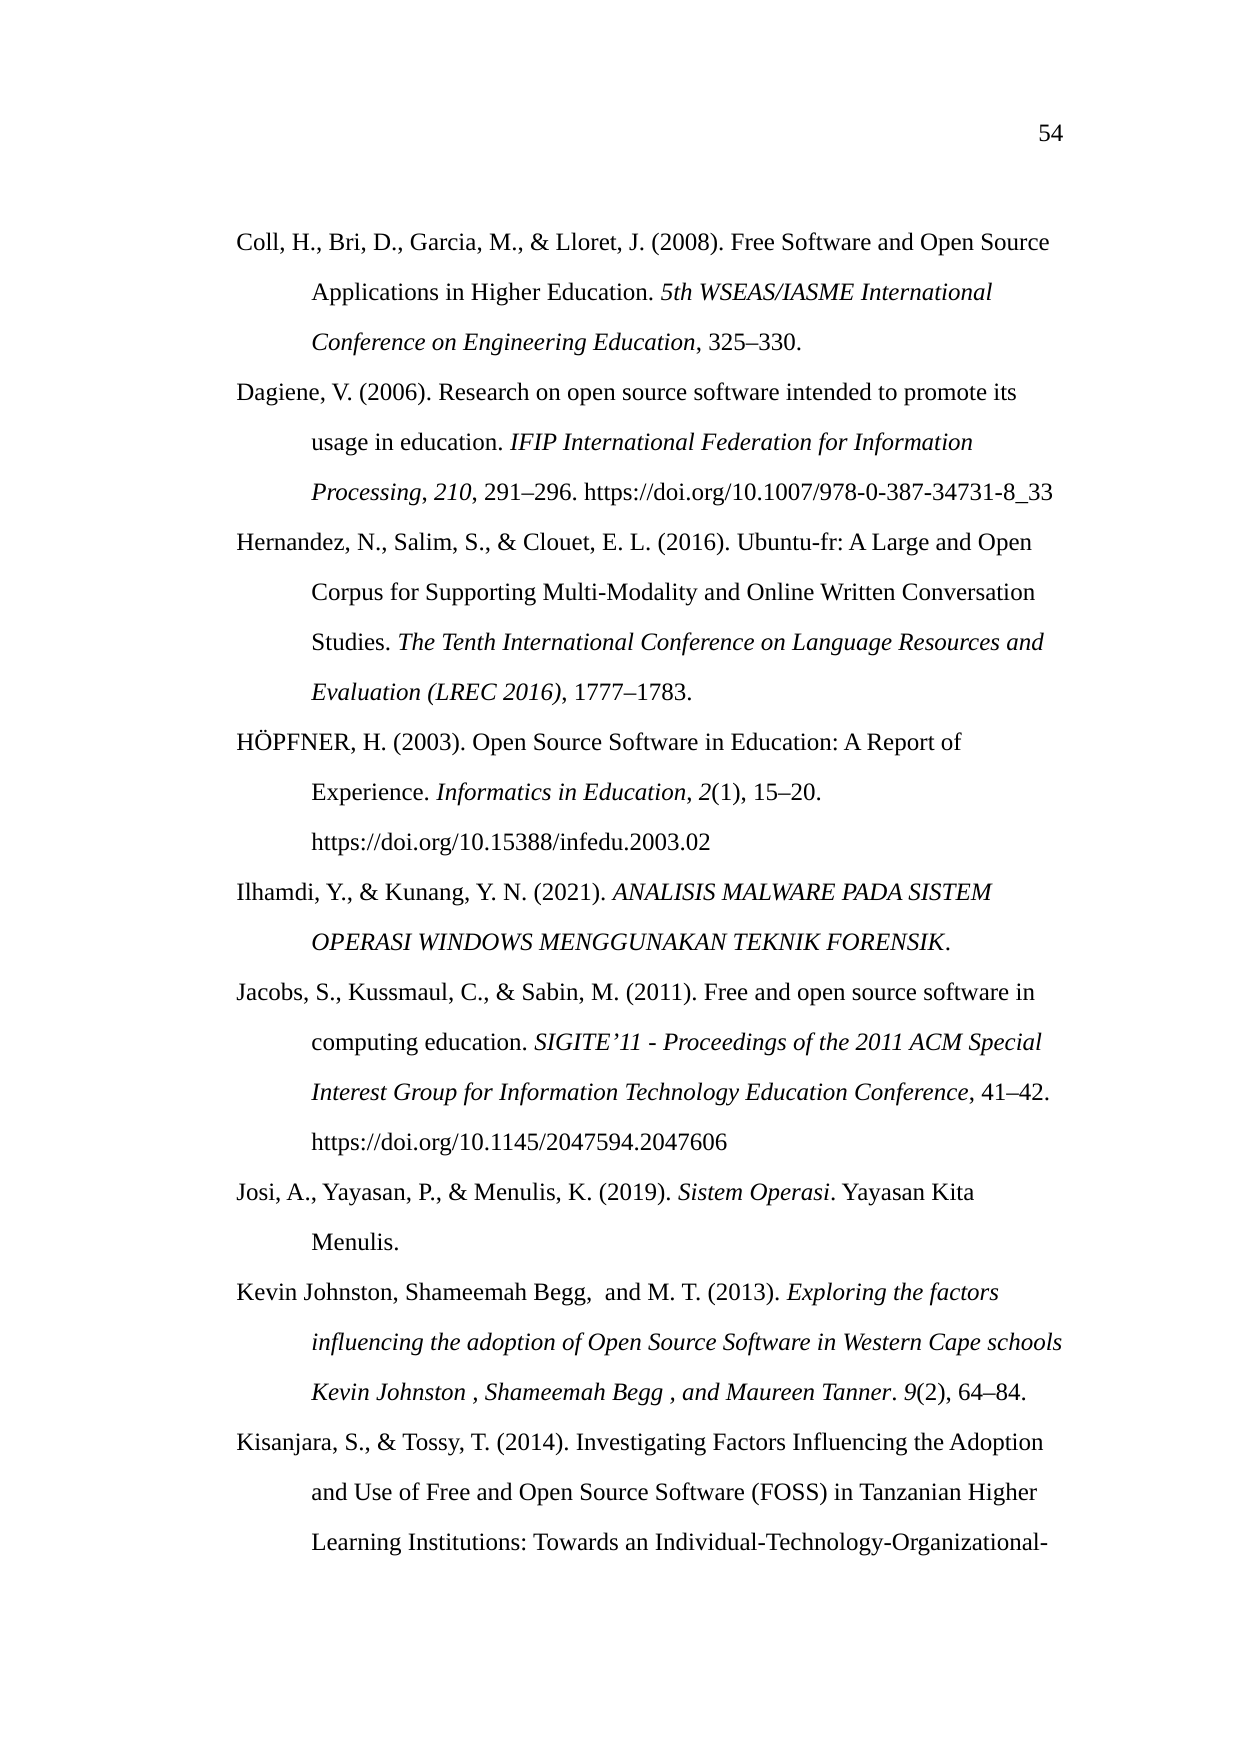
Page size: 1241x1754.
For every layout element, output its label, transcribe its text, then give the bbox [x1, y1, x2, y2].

text HÖPFNER, H. (2003). Open Source Software in Education: A Report of Experience. Informatics in Education, 2(1), 15–20. https://doi.org/10.15388/infedu.2003.02 [236, 706, 1063, 856]
text Dagiene, V. (2006). Research on open source software intended to promote its usage in education. IFIP International Federation for Information Processing, 210, 291–296. https://doi.org/10.1007/978-0-387-34731-8_33 [236, 356, 1063, 506]
text Hernandez, N., Salim, S., & Clouet, E. L. (2016). Ubuntu-fr: A Large and Open Corpus for Supporting Multi-Modality and Online Written Conversation Studies. The Tenth International Conference on Language Resources and Evaluation (LREC 2016), 1777–1783. [236, 506, 1063, 706]
text Ilhamdi, Y., & Kunang, Y. N. (2021). ANALISIS MALWARE PADA SISTEM OPERASI WINDOWS MENGGUNAKAN TEKNIK FORENSIK. [236, 856, 1063, 956]
text Kisanjara, S., & Tossy, T. (2014). Investigating Factors Influencing the Adoption and Use of Free and Open Source Software (FOSS) in Tanzanian Higher Learning Institutions: Towards an Individual-Technology-Organizational- [236, 1406, 1063, 1556]
text Coll, H., Bri, D., Garcia, M., & Lloret, J. (2008). Free Software and Open Source Applications in Higher Education. 5th WSEAS/IASME International Conference on Engineering Education, 325–330. [236, 206, 1063, 356]
text Kevin Johnston, Shameemah Begg, and M. T. (2013). Exploring the factors influencing the adoption of Open Source Software in Western Cape schools Kevin Johnston , Shameemah Begg , and Maureen Tanner. 9(2), 64–84. [236, 1256, 1063, 1406]
text Josi, A., Yayasan, P., & Menulis, K. (2019). Sistem Operasi. Yayasan Kita Menulis. [236, 1156, 1063, 1256]
text Jacobs, S., Kussmaul, C., & Sabin, M. (2011). Free and open source software in computing education. SIGITE’11 - Proceedings of the 2011 ACM Special Interest Group for Information Technology Education Conference, 41–42. https://doi.org/10.1145/2047594.2047606 [236, 956, 1063, 1156]
